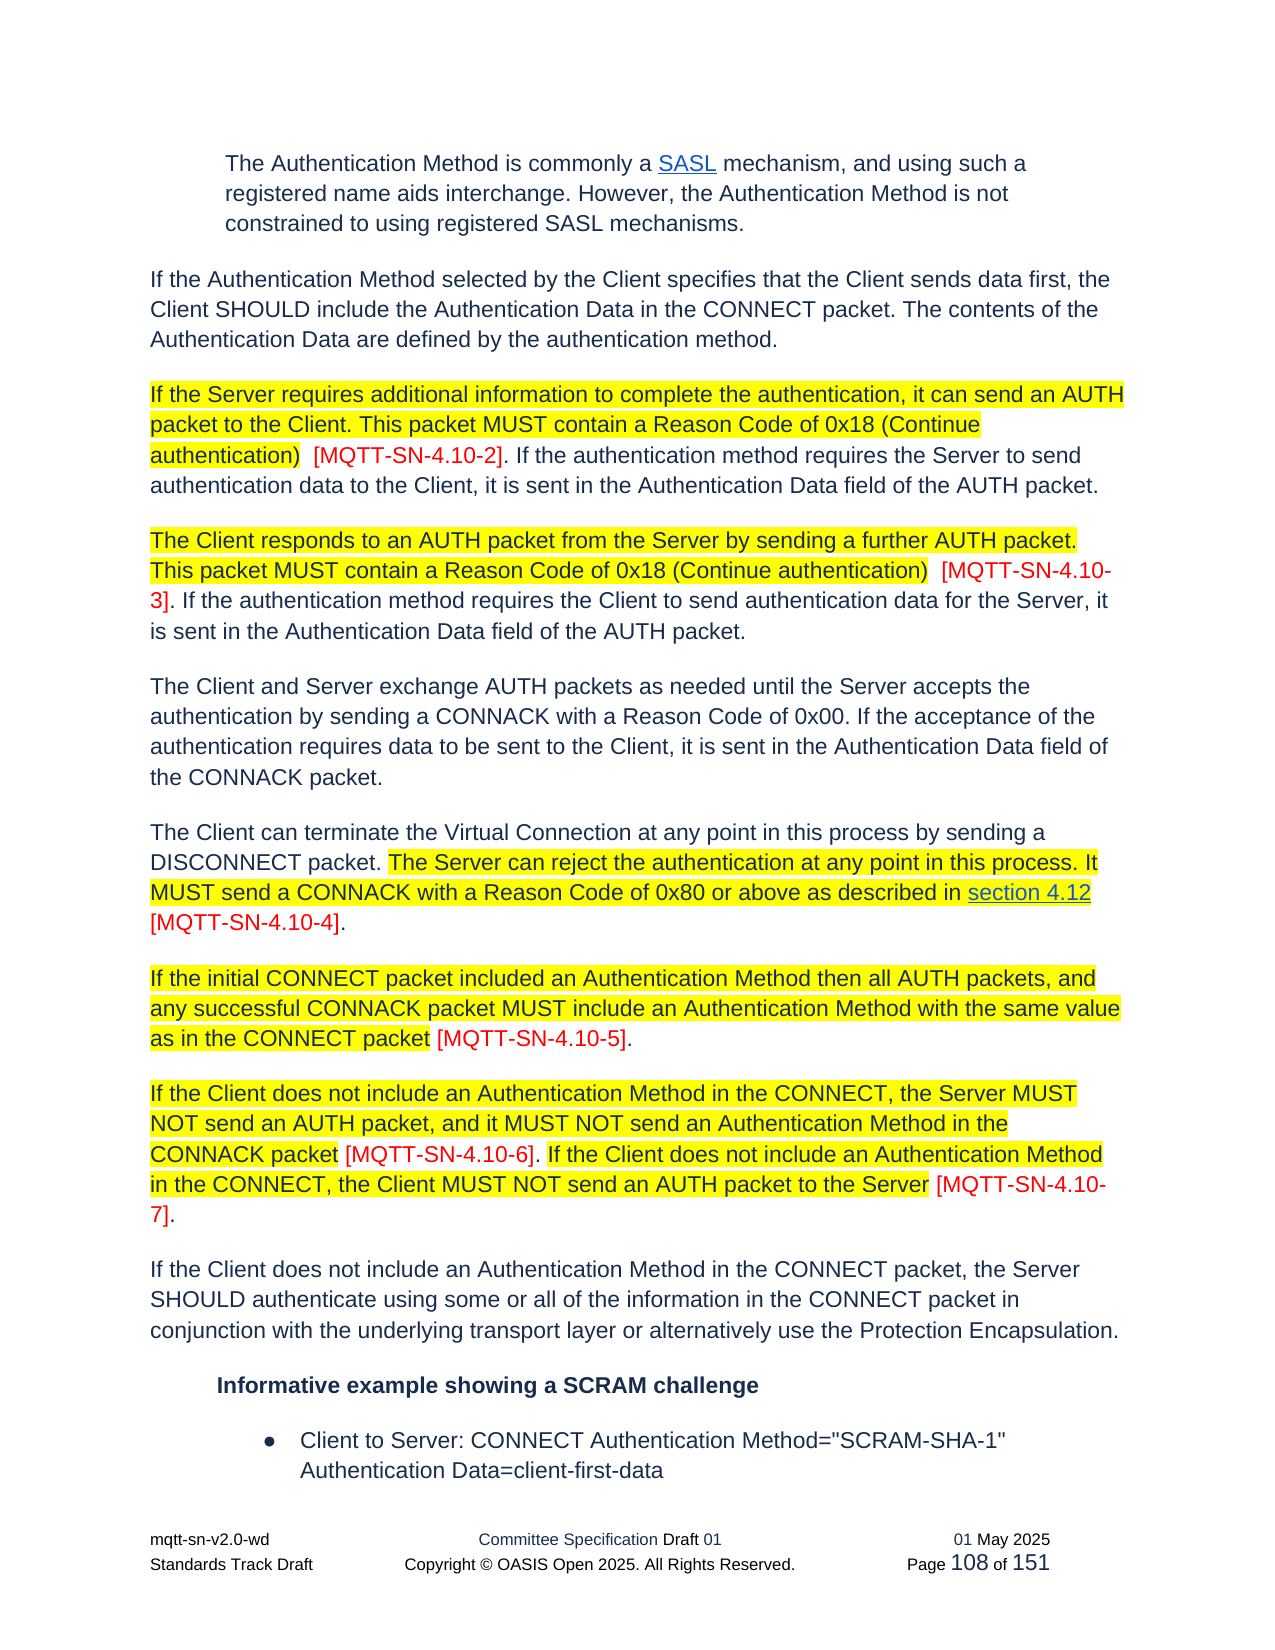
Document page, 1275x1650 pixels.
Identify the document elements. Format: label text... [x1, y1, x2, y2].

text If the Authentication Method selected by the Client specifies that the Client sends data first, the Client SHOULD include the Authentication Data in the CONNECT packet. The contents of the Authentication Data are defined by the authentication method. [150, 266, 1125, 352]
text The Client can terminate the Virtual Connection at any point in this process by sending a DISCONNECT packet. The Server can reject the authentication at any point in this process. It MUST send a CONNACK with a Reason Code of 0x80 or above as described in section 4.12 [MQTT-SN-4.10-4]. [150, 819, 1125, 936]
text If the Server requires additional information to complete the authentication, it can send an AUTH packet to the Client. This packet MUST contain a Reason Code of 0x18 (Continue authentication) [MQTT-SN-4.10-2]. If the authentication method requires the Server to send authentication data to the Client, it is sent in the Authentication Data field of the AUTH packet. [150, 381, 1125, 498]
text The Client responds to an AUTH packet from the Server by sending a further AUTH packet. This packet MUST contain a Reason Code of 0x18 (Continue authentication) [MQTT-SN-4.10-3]. If the authentication method requires the Client to send authentication data for the Server, it is sent in the Authentication Data field of the AUTH packet. [150, 527, 1125, 644]
text If the initial CONNECT packet included an Authentication Method then all AUTH packets, and any successful CONNACK packet MUST include an Authentication Method with the same value as in the CONNECT packet [MQTT-SN-4.10-5]. [150, 964, 1125, 1051]
text If the Client does not include an Authentication Method in the CONNECT, the Server MUST NOT send an AUTH packet, and it MUST NOT send an Authentication Method in the CONNACK packet [MQTT-SN-4.10-6]. If the Client does not include an Authentication Method in the CONNECT, the Client MUST NOT send an AUTH packet to the Server [MQTT-SN-4.10-7]. [150, 1080, 1125, 1227]
list Client to Server: CONNECT Authentication Method="SCRAM-SHA-1" Authentication Data=client-first-data [262, 1427, 1125, 1484]
text The Authentication Method is commonly a SASL mechanism, and using such a registered name aids interchange. However, the Authentication Method is not constrained to using registered SASL mechanisms. [225, 150, 1125, 237]
text Informative example showing a SCRAM challenge [217, 1372, 1125, 1398]
text If the Client does not include an Authentication Method in the CONNECT packet, the Server SHOULD authenticate using some or all of the information in the CONNECT packet in conjunction with the underlying transport layer or alternatively use the Protection Encapsulation. [150, 1256, 1125, 1343]
text The Client and Server exchange AUTH packets as needed until the Server accepts the authentication by sending a CONNACK with a Reason Code of 0x00. If the acceptance of the authentication requires data to be sent to the Client, it is sent in the Authentication Data field of the CONNACK packet. [150, 673, 1125, 790]
